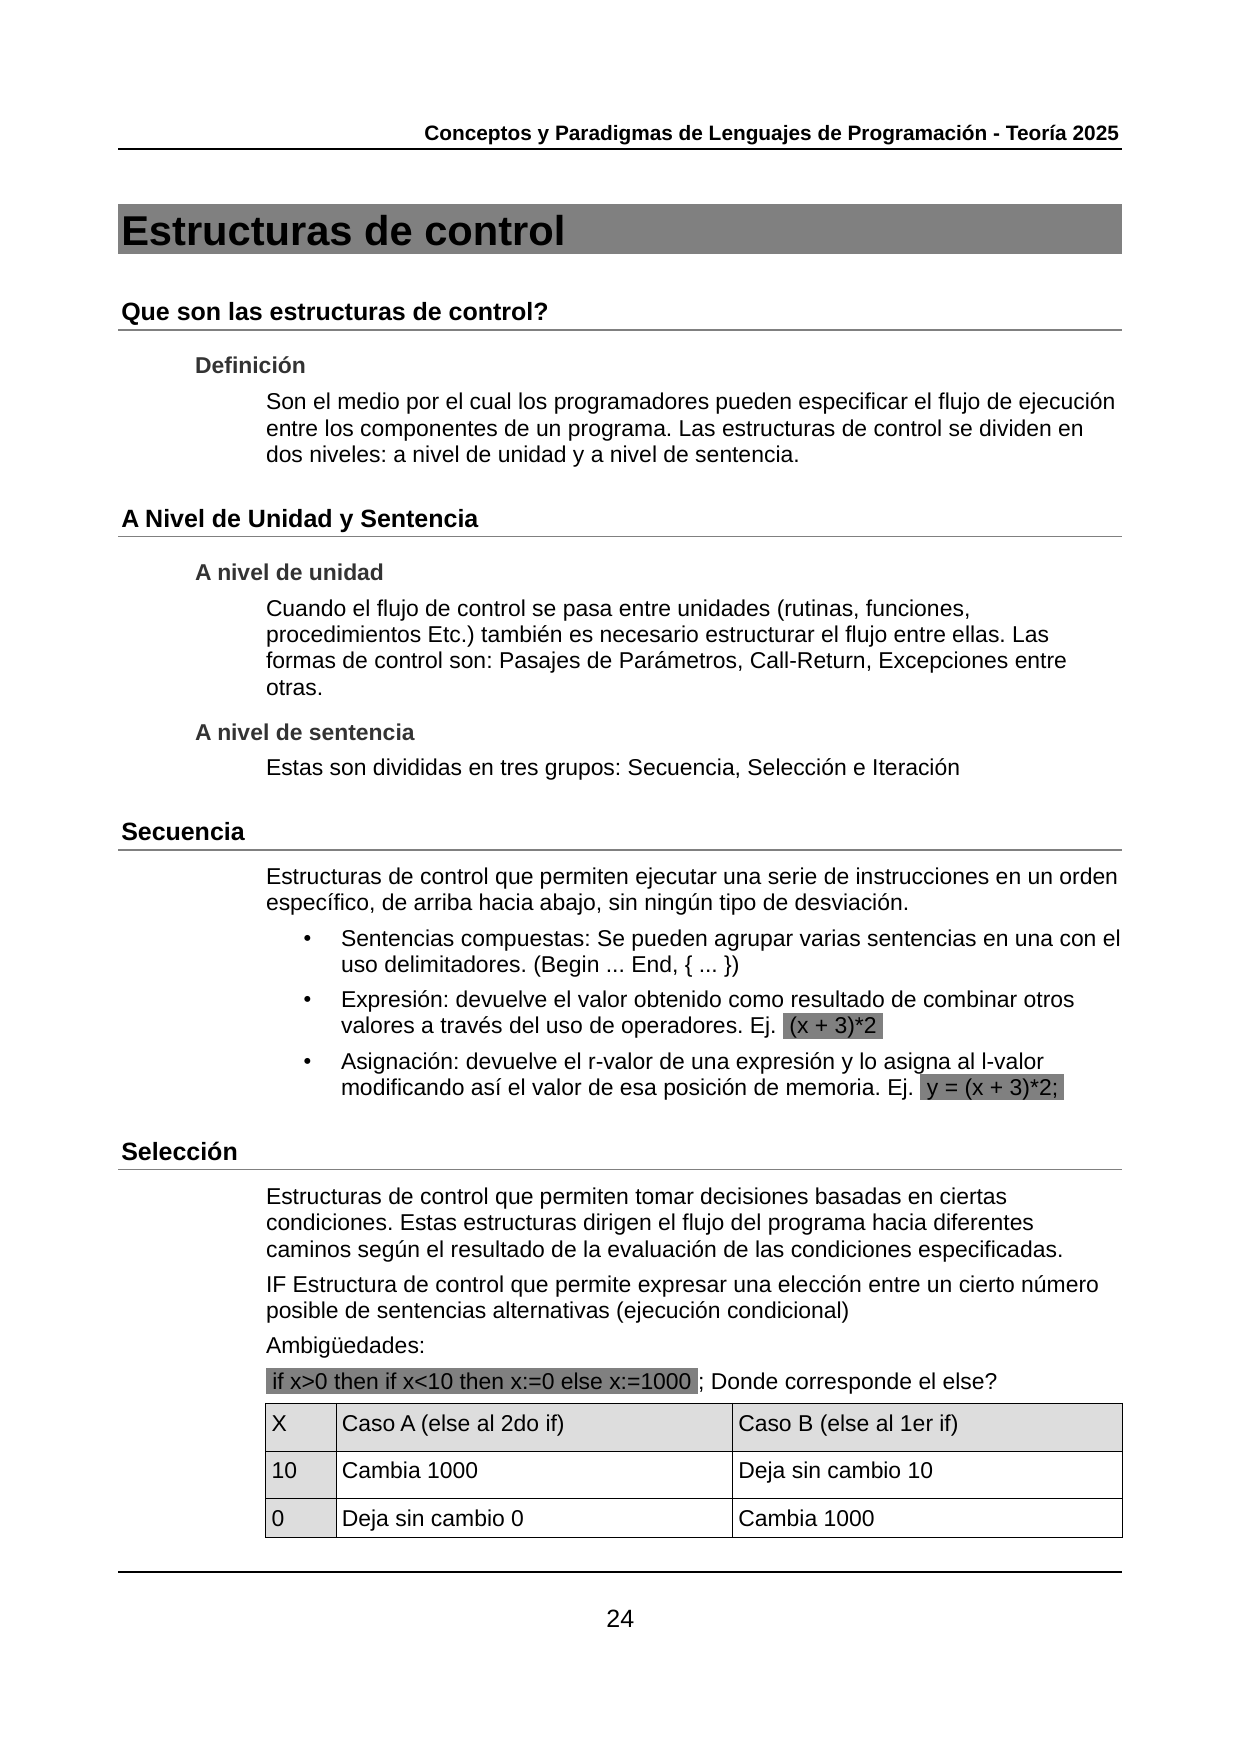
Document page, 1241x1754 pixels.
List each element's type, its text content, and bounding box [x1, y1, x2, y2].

text if x>0 then if x<10 then x:=0 else x:=1000 ; Donde corresponde el else? [266, 1368, 1122, 1394]
text Cuando el flujo de control se pasa entre unidades (rutinas, funciones, procedimientos Etc.) también es necesario estructurar el flujo entre ellas. Las formas de control son: Pasajes de Parámetros, Call-Return, Excepciones entre otras. [266, 595, 1122, 700]
table_cell Deja sin cambio 10 [733, 1452, 1122, 1498]
text IF Estructura de control que permite expresar una elección entre un cierto número posible de sentencias alternativas (ejecución condicional) [266, 1271, 1122, 1323]
text Ambigüedades: [266, 1332, 1122, 1359]
text Estructuras de control que permiten ejecutar una serie de instrucciones en un orden específico, de arriba hacia abajo, sin ningún tipo de desviación. [266, 863, 1122, 916]
subtitle A nivel de unidad [192, 556, 1122, 588]
subtitle Secuencia [118, 814, 1122, 849]
table_cell 0 [266, 1499, 336, 1537]
text Estructuras de control que permiten tomar decisiones basadas en ciertas condiciones. Estas estructuras dirigen el flujo del programa hacia diferentes caminos según el resultado de la evaluación de las condiciones especificadas. [266, 1183, 1122, 1262]
subtitle Estructuras de control [118, 204, 1122, 254]
subtitle Selección [118, 1134, 1122, 1169]
subtitle Definición [192, 349, 1122, 382]
text Son el medio por el cual los programadores pueden especificar el flujo de ejecución entre los componentes de un programa. Las estructuras de control se dividen en dos niveles: a nivel de unidad y a nivel de sentencia. [266, 388, 1122, 467]
table_header X [266, 1404, 336, 1451]
table_header Caso A (else al 2do if) [337, 1404, 732, 1451]
table_cell Cambia 1000 [337, 1452, 732, 1498]
list Sentencias compuestas: Se pueden agrupar varias sentencias en una con el uso delimitadores. (Begin ... End, { ... }) [303, 924, 1122, 977]
subtitle A nivel de sentencia [192, 716, 1122, 748]
subtitle A Nivel de Unidad y Sentencia [118, 501, 1122, 536]
text Estas son divididas en tres grupos: Secuencia, Selección e Iteración [266, 754, 1122, 781]
table_header Caso B (else al 1er if) [733, 1404, 1122, 1451]
table_cell Deja sin cambio 0 [337, 1499, 732, 1537]
subtitle Que son las estructuras de control? [118, 294, 1122, 329]
table_cell 10 [266, 1452, 336, 1498]
list Expresión: devuelve el valor obtenido como resultado de combinar otros valores a través del uso de operadores. Ej. (x + 3)*2 [303, 986, 1122, 1039]
list Asignación: devuelve el r-valor de una expresión y lo asigna al l-valor modificando así el valor de esa posición de memoria. Ej. y = (x + 3)*2; [303, 1048, 1122, 1100]
table_cell Cambia 1000 [733, 1499, 1122, 1537]
